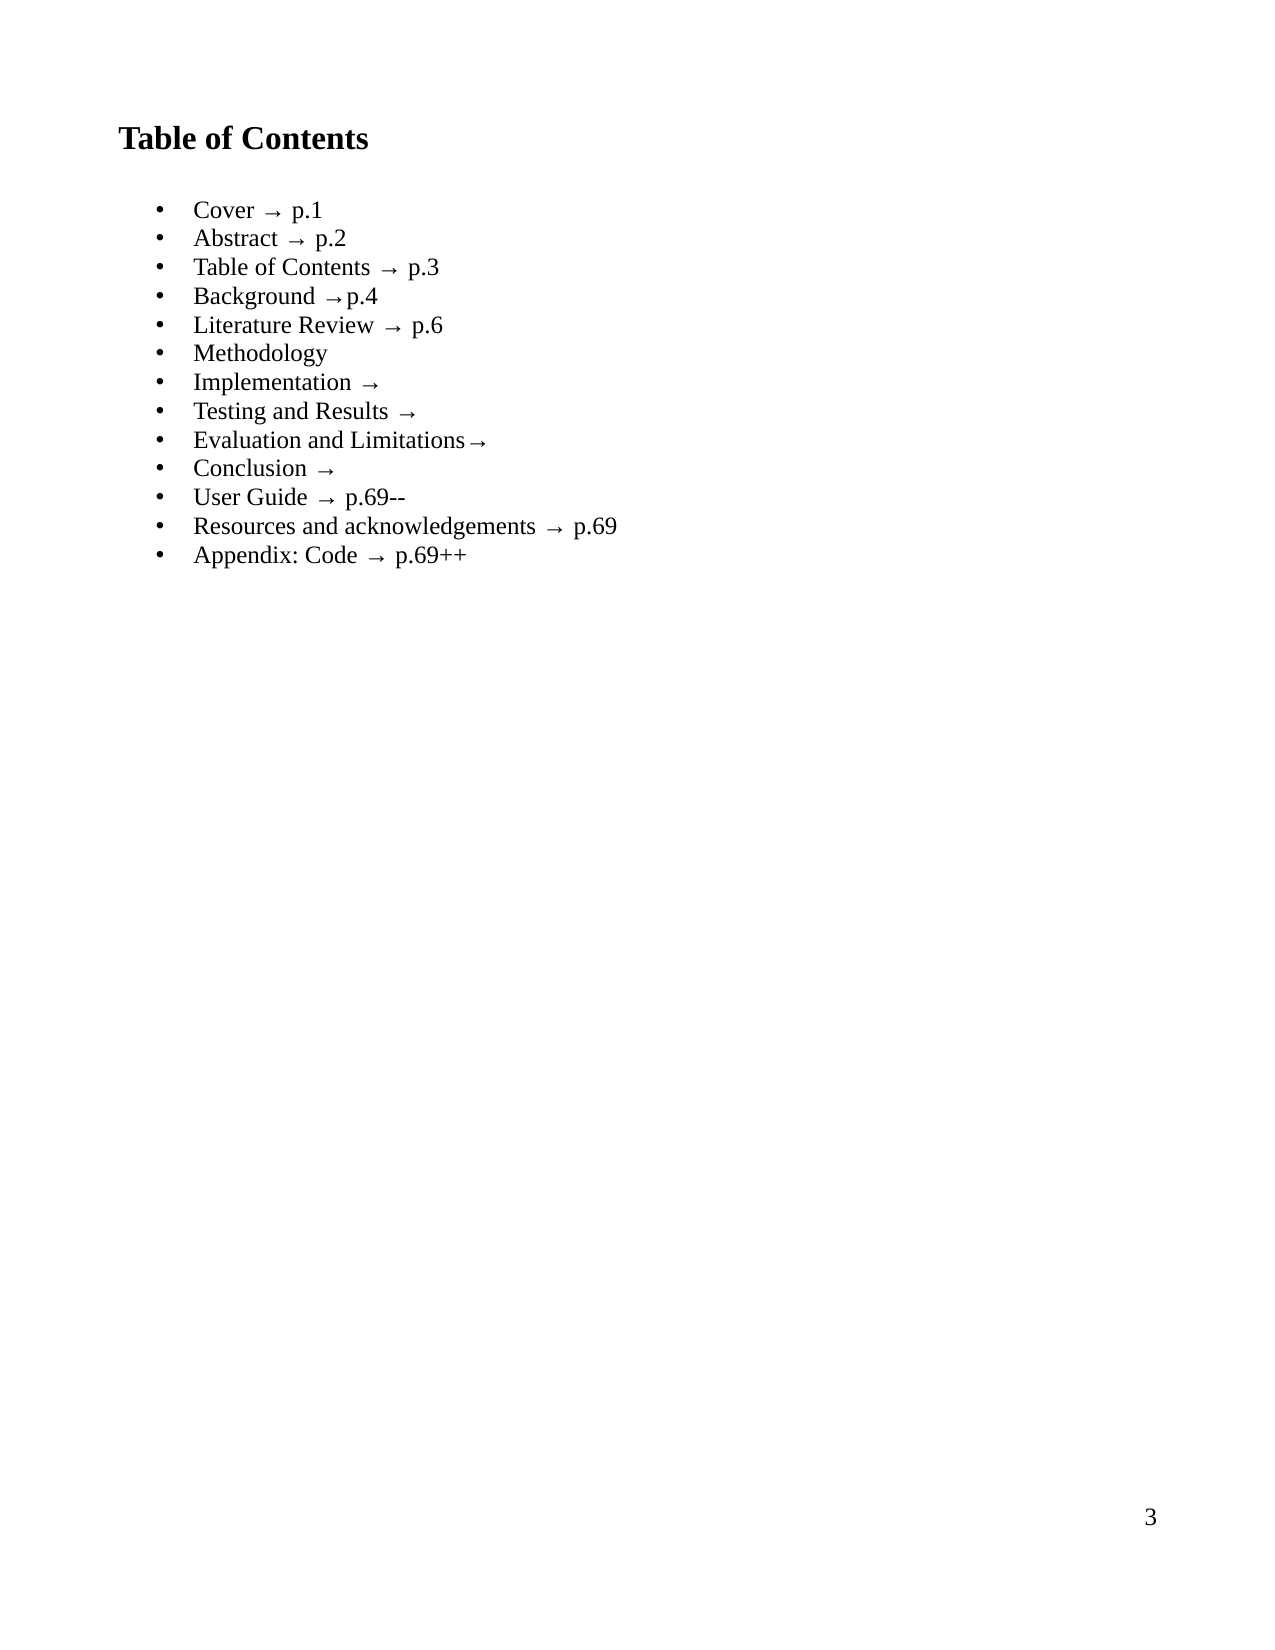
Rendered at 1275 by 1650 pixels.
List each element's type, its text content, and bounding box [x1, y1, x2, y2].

list Evaluation and Limitations→ [156, 425, 1157, 453]
list Testing and Results → [156, 396, 1157, 425]
list Methodology [156, 338, 1157, 367]
list Conclusion → [156, 453, 1157, 482]
list Table of Contents → p.3 [156, 252, 1157, 281]
list Cover → p.1 [156, 195, 1157, 223]
list Literature Review → p.6 [156, 310, 1157, 338]
list Abstract → p.2 [156, 223, 1157, 252]
list Resources and acknowledgements → p.69 [156, 511, 1157, 540]
text Table of Contents [118, 118, 1157, 156]
list Implementation → [156, 367, 1157, 396]
list User Guide → p.69-- [156, 482, 1157, 511]
list Background →p.4 [156, 281, 1157, 310]
list Appendix: Code → p.69++ [156, 540, 1157, 568]
